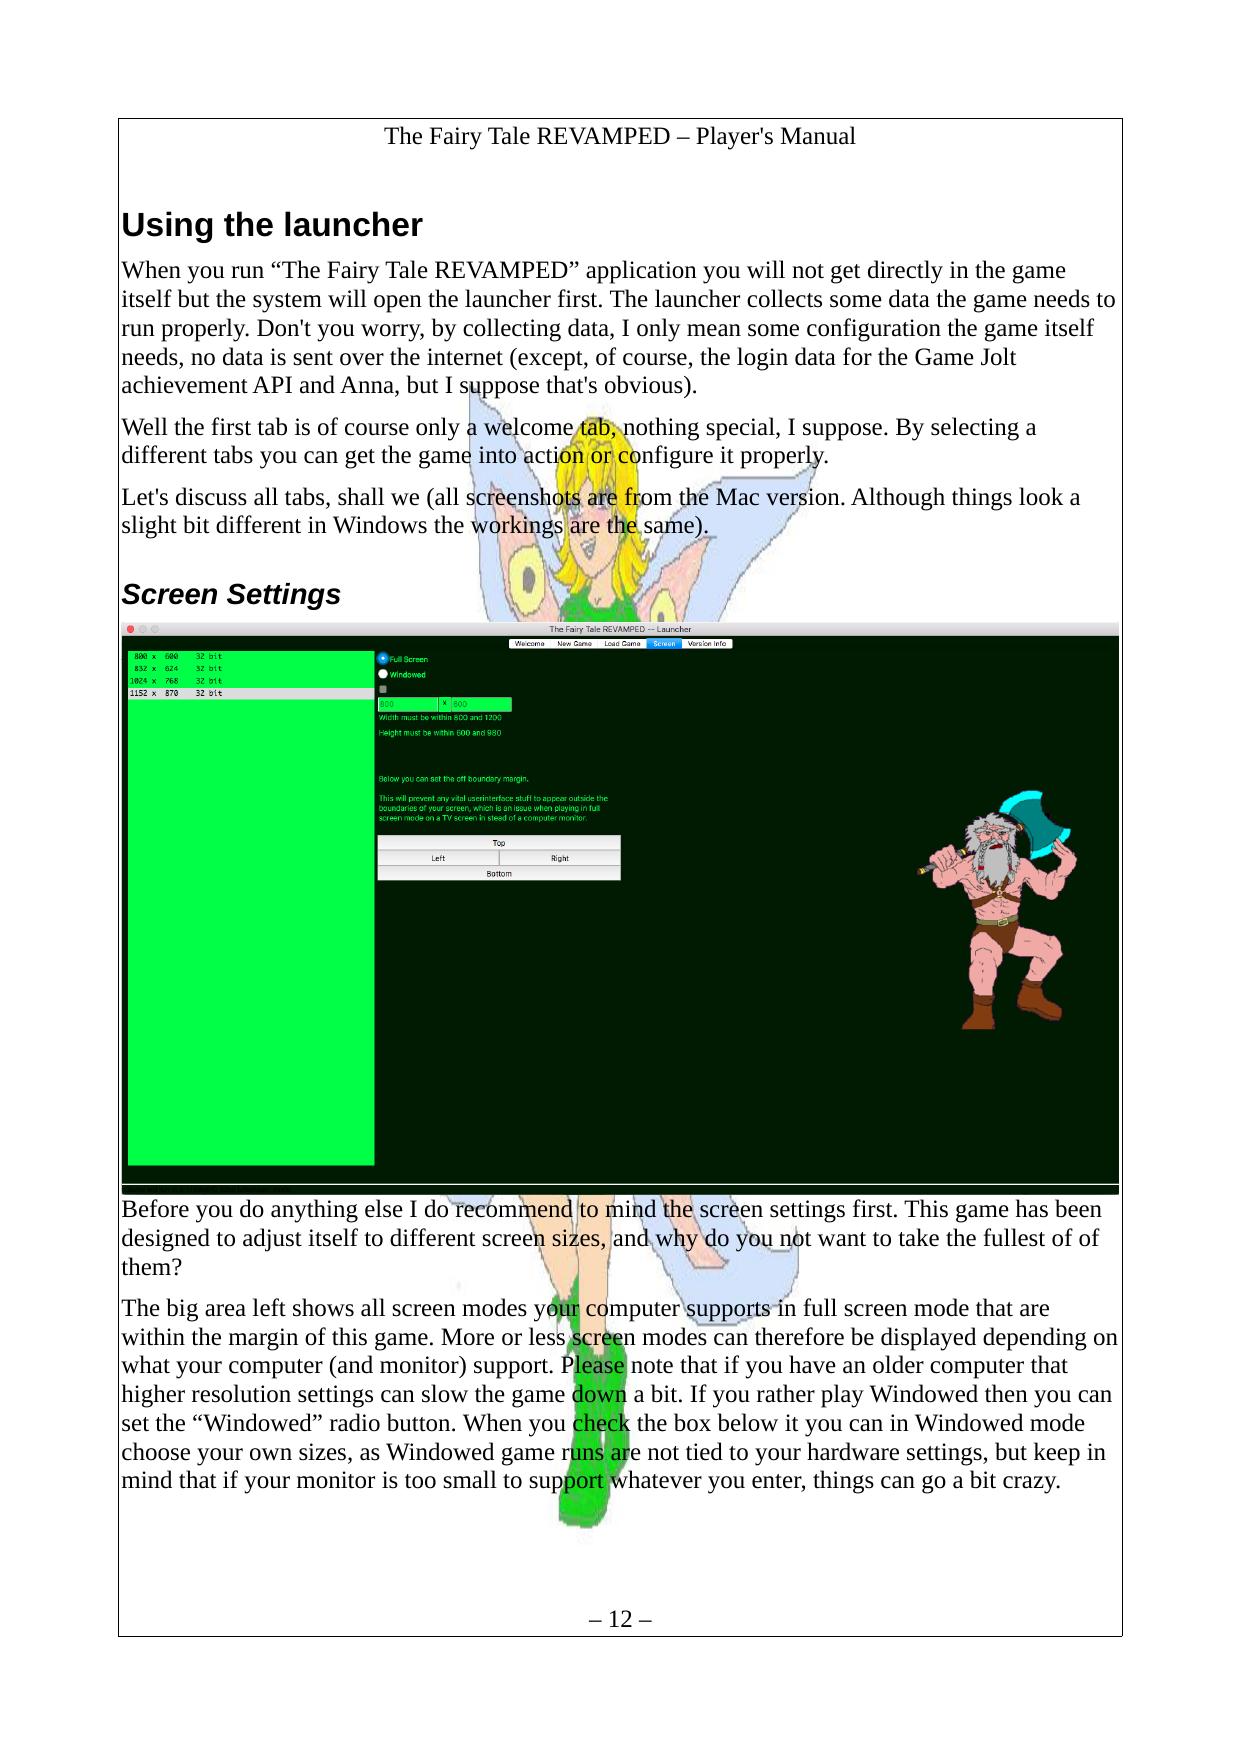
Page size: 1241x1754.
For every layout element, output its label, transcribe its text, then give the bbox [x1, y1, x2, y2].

text When you run “The Fairy Tale REVAMPED” application you will not get directly in the game itself but the system will open the launcher first. The launcher collects some data the game needs to run properly. Don't you worry, by collecting data, I only mean some configuration the game itself needs, no data is sent over the internet (except, of course, the login data for the Game Jolt achievement API and Anna, but I suppose that's obvious). [121, 256, 1119, 399]
picture [119, 119, 1122, 1636]
text Well the first tab is of course only a welcome tab, nothing special, I suppose. By selecting a different tabs you can get the game into action or configure it properly. [121, 412, 1119, 469]
text Before you do anything else I do recommend to mind the screen settings first. This game has been designed to adjust itself to different screen sizes, and why do you not want to take the fullest of of them? [121, 1195, 1119, 1281]
subtitle Screen Settings [121, 577, 1119, 610]
text The big area left shows all screen modes your computer supports in full screen mode that are within the margin of this game. More or less screen modes can therefore be displayed depending on what your computer (and monitor) support. Please note that if you have an older computer that higher resolution settings can slow the game down a bit. If you rather play Windowed then you can set the “Windowed” radio button. When you check the box below it you can in Windowed mode choose your own sizes, as Windowed game runs are not tied to your hardware settings, but keep in mind that if your monitor is too small to support whatever you enter, things can go a bit crazy. [121, 1293, 1119, 1494]
subtitle Using the launcher [121, 204, 1119, 243]
text Let's discuss all tabs, shall we (all screenshots are from the Mac version. Although things look a slight bit different in Windows the workings are the same). [121, 482, 1119, 539]
